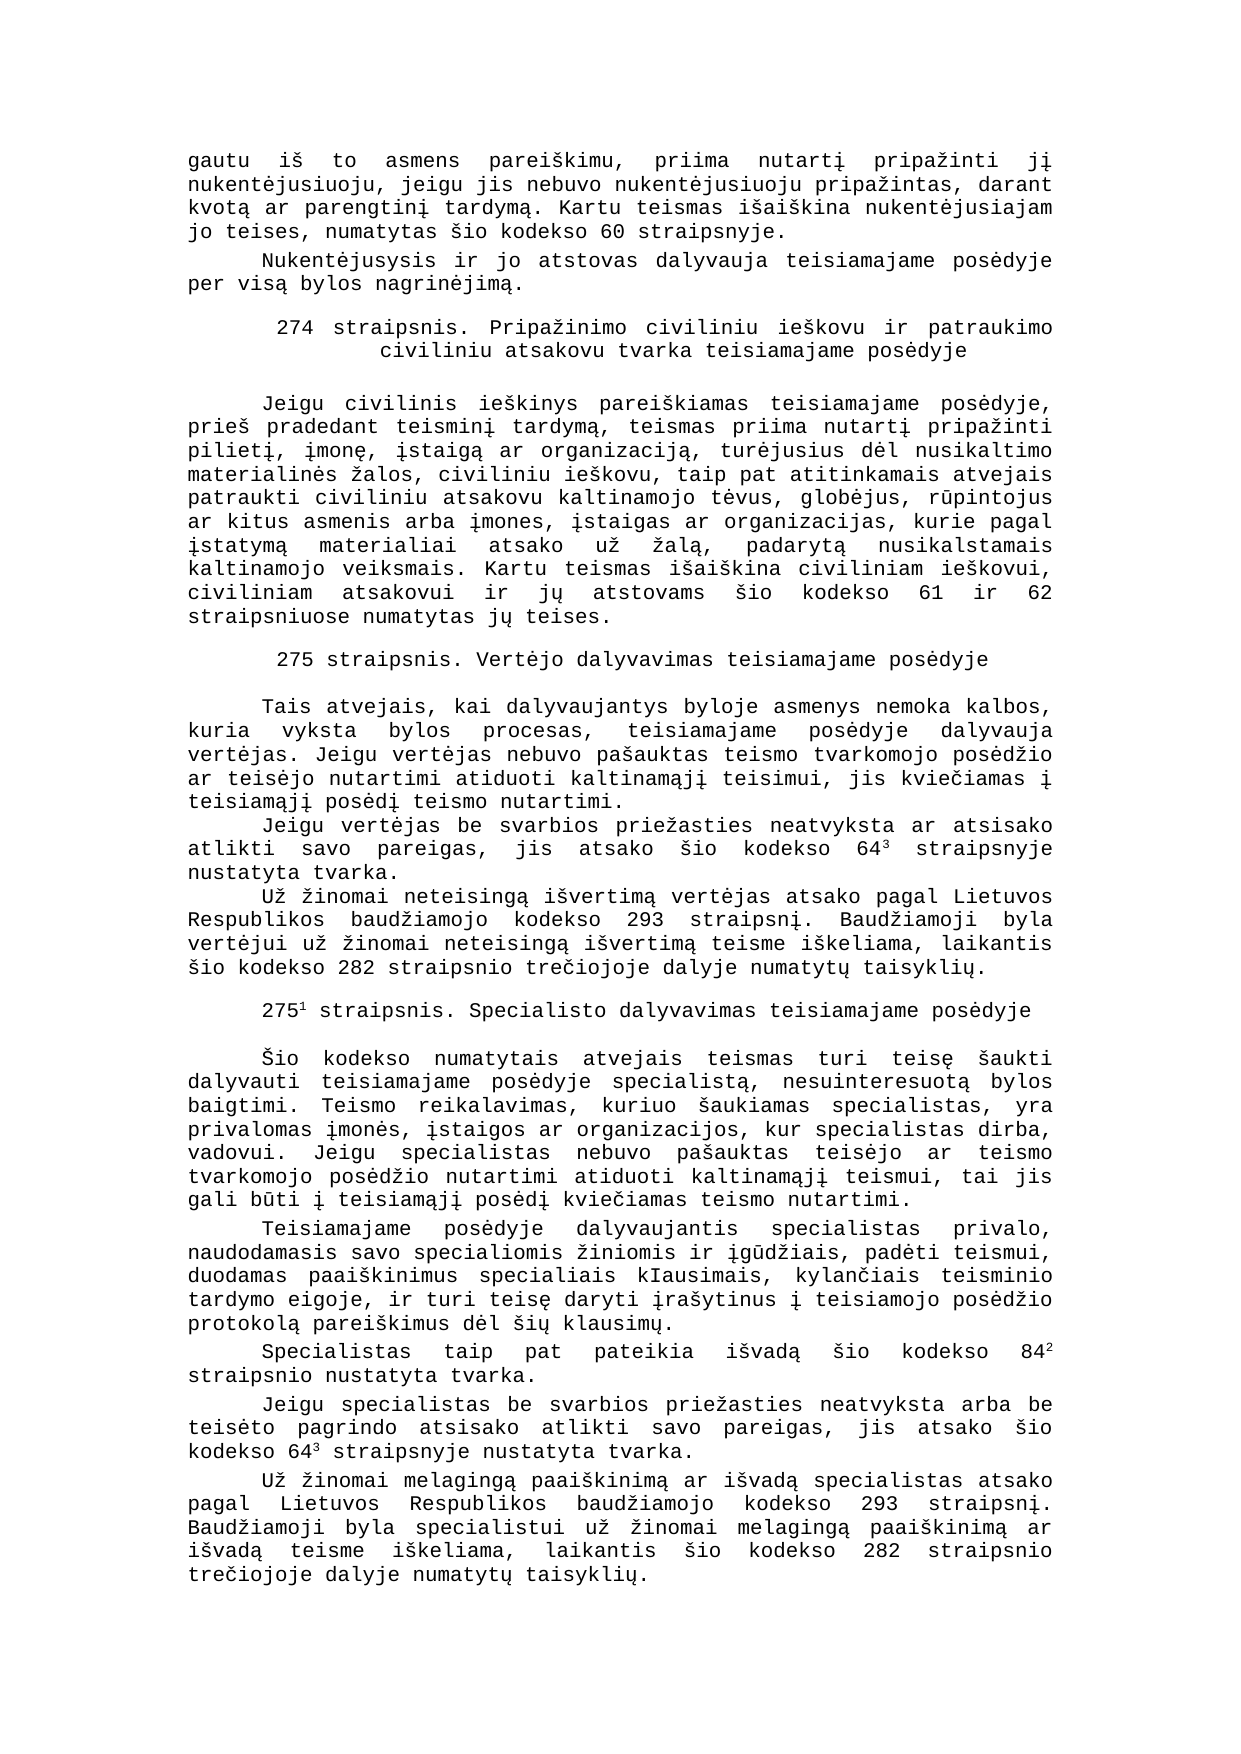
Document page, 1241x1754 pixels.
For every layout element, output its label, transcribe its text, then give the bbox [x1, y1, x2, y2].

text Už žinomai neteisingą išvertimą vertėjas atsako pagal Lietuvos Respublikos baudžiamojo kodekso 293 straipsnį. Baudžiamoji byla vertėjui už žinomai neteisingą išvertimą teisme iškeliama, laikantis šio kodekso 282 straipsnio trečiojoje dalyje numatytų taisyklių. [187, 886, 1053, 980]
text 275 straipsnis. Vertėjo dalyvavimas teisiamajame posėdyje [276, 649, 1053, 673]
text Jeigu civilinis ieškinys pareiškiamas teisiamajame posėdyje, prieš pradedant teisminį tardymą, teismas priima nutartį pripažinti pilietį, įmonę, įstaigą ar organizaciją, turėjusius dėl nusikaltimo materialinės žalos, civiliniu ieškovu, taip pat atitinkamais atvejais patraukti civiliniu atsakovu kaltinamojo tėvus, globėjus, rūpintojus ar kitus asmenis arba įmones, įstaigas ar organizacijas, kurie pagal įstatymą materialiai atsako už žalą, padarytą nusikalstamais kaltinamojo veiksmais. Kartu teismas išaiškina civiliniam ieškovui, civiliniam atsakovui ir jų atstovams šio kodekso 61 ir 62 straipsniuose numatytas jų teises. [187, 393, 1053, 629]
text 2751 straipsnis. Specialisto dalyvavimas teisiamajame posėdyje [187, 1000, 1053, 1024]
text Jeigu vertėjas be svarbios priežasties neatvyksta ar atsisako atlikti savo pareigas, jis atsako šio kodekso 643 straipsnyje nustatyta tvarka. [187, 815, 1053, 886]
text Jeigu specialistas be svarbios priežasties neatvyksta arba be teisėto pagrindo atsisako atlikti savo pareigas, jis atsako šio kodekso 643 straipsnyje nustatyta tvarka. [187, 1394, 1053, 1464]
text Tais atvejais, kai dalyvaujantys byloje asmenys nemoka kalbos, kuria vyksta bylos procesas, teisiamajame posėdyje dalyvauja vertėjas. Jeigu vertėjas nebuvo pašauktas teismo tvarkomojo posėdžio ar teisėjo nutartimi atiduoti kaltinamąjį teisimui, jis kviečiamas į teisiamąjį posėdį teismo nutartimi. [187, 697, 1053, 815]
text gautu iš to asmens pareiškimu, priima nutartį pripažinti jį nukentėjusiuoju, jeigu jis nebuvo nukentėjusiuoju pripažintas, darant kvotą ar parengtinį tardymą. Kartu teismas išaiškina nukentėjusiajam jo teises, numatytas šio kodekso 60 straipsnyje. [187, 150, 1053, 244]
text Teisiamajame posėdyje dalyvaujantis specialistas privalo, naudodamasis savo specialiomis žiniomis ir įgūdžiais, padėti teismui, duodamas paaiškinimus specialiais kIausimais, kylančiais teisminio tardymo eigoje, ir turi teisę daryti įrašytinus į teisiamojo posėdžio protokolą pareiškimus dėl šių klausimų. [187, 1218, 1053, 1336]
text Specialistas taip pat pateikia išvadą šio kodekso 842 straipsnio nustatyta tvarka. [187, 1341, 1053, 1389]
text Už žinomai melagingą paaiškinimą ar išvadą specialistas atsako pagal Lietuvos Respublikos baudžiamojo kodekso 293 straipsnį. Baudžiamoji byla specialistui už žinomai melagingą paaiškinimą ar išvadą teisme iškeliama, laikantis šio kodekso 282 straipsnio trečiojoje dalyje numatytų taisyklių. [187, 1469, 1053, 1588]
text Nukentėjusysis ir jo atstovas dalyvauja teisiamajame posėdyje per visą bylos nagrinėjimą. [187, 249, 1053, 297]
text 274 straipsnis. Pripažinimo civiliniu ieškovu ir patraukimo civiliniu atsakovu tvarka teisiamajame posėdyje [276, 317, 1053, 364]
text Šio kodekso numatytais atvejais teismas turi teisę šaukti dalyvauti teisiamajame posėdyje specialistą, nesuinteresuotą bylos baigtimi. Teismo reikalavimas, kuriuo šaukiamas specialistas, yra privalomas įmonės, įstaigos ar organizacijos, kur specialistas dirba, vadovui. Jeigu specialistas nebuvo pašauktas teisėjo ar teismo tvarkomojo posėdžio nutartimi atiduoti kaltinamąjį teismui, tai jis gali būti į teisiamąjį posėdį kviečiamas teismo nutartimi. [187, 1048, 1053, 1213]
